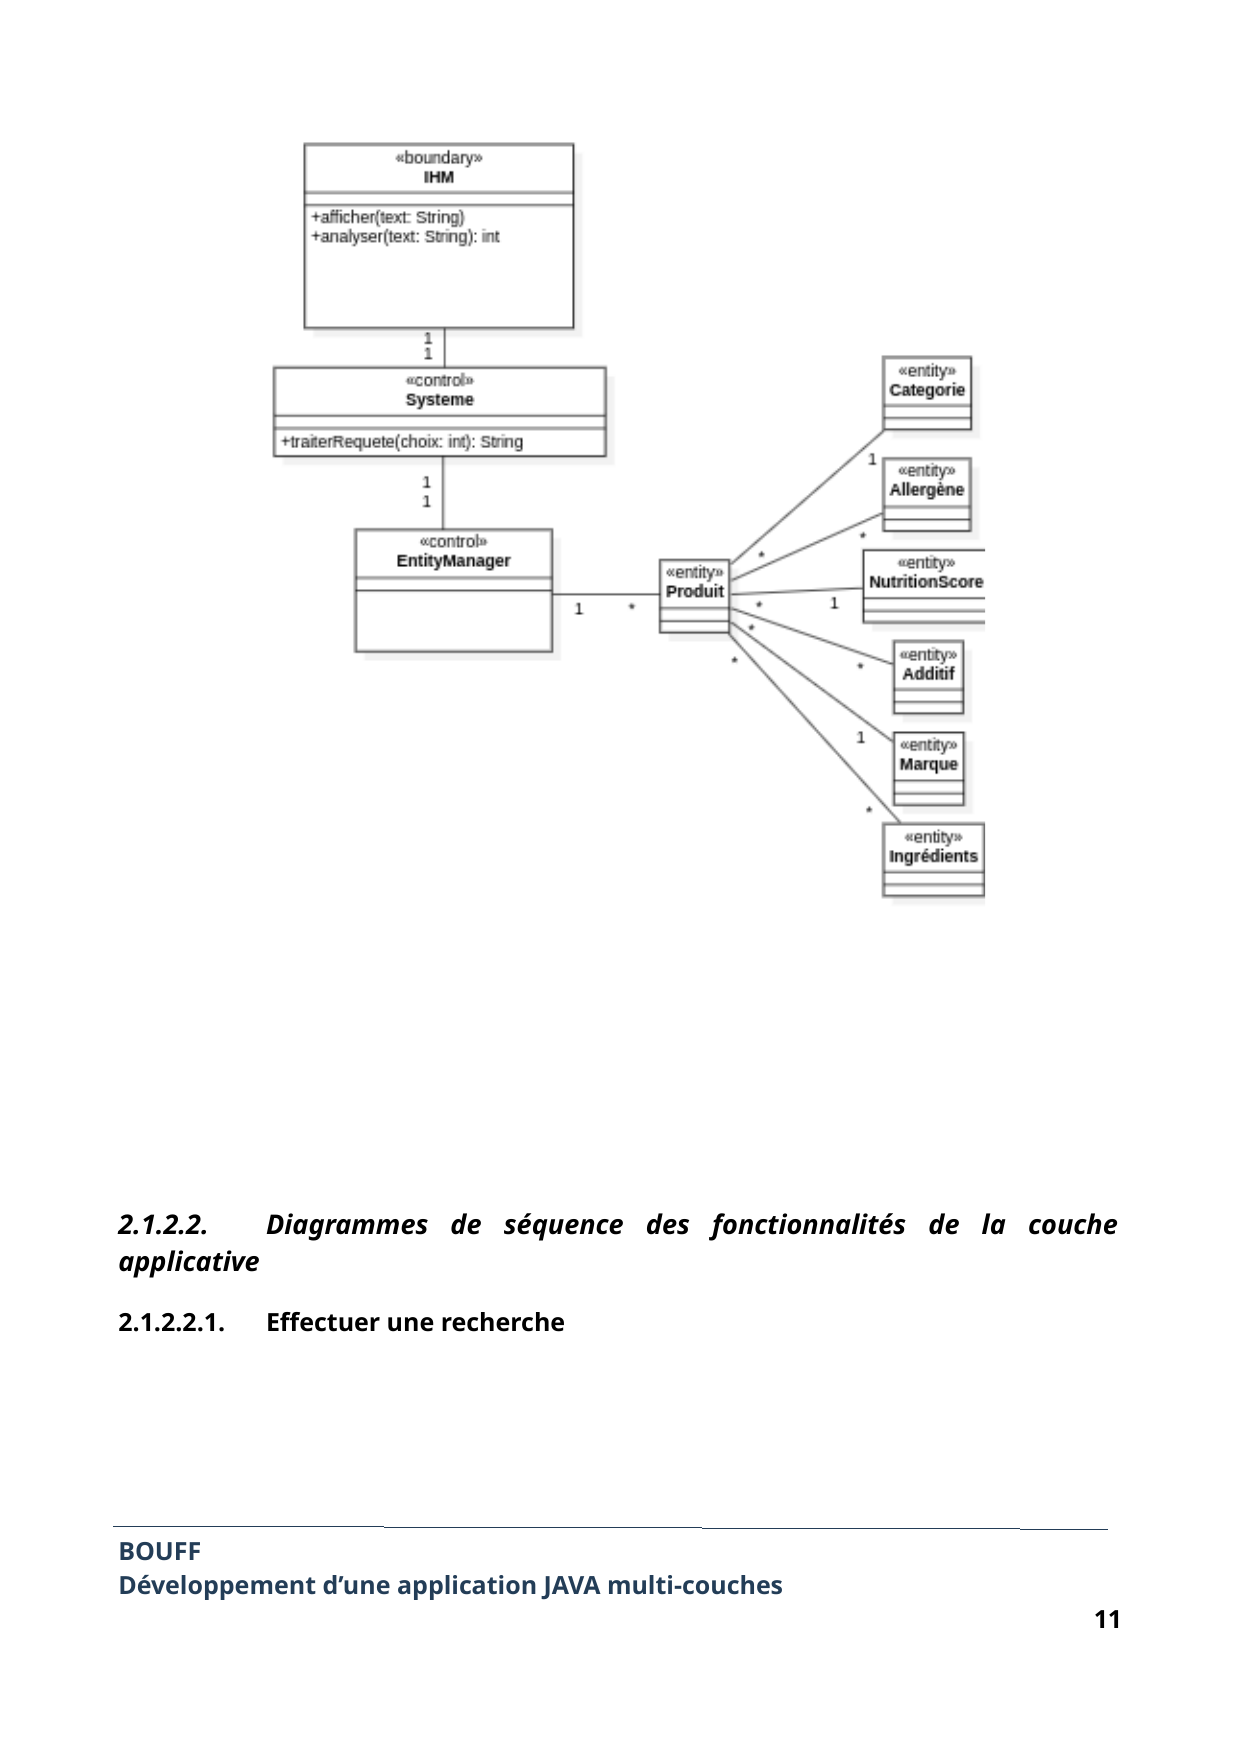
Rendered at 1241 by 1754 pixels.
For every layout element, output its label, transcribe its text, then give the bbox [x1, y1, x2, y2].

subtitle Diagrammes de séquence des fonctionnalités de la couche applicative [118, 1206, 1122, 1279]
subtitle Effectuer une recherche [118, 1304, 1122, 1338]
picture [255, 118, 986, 920]
